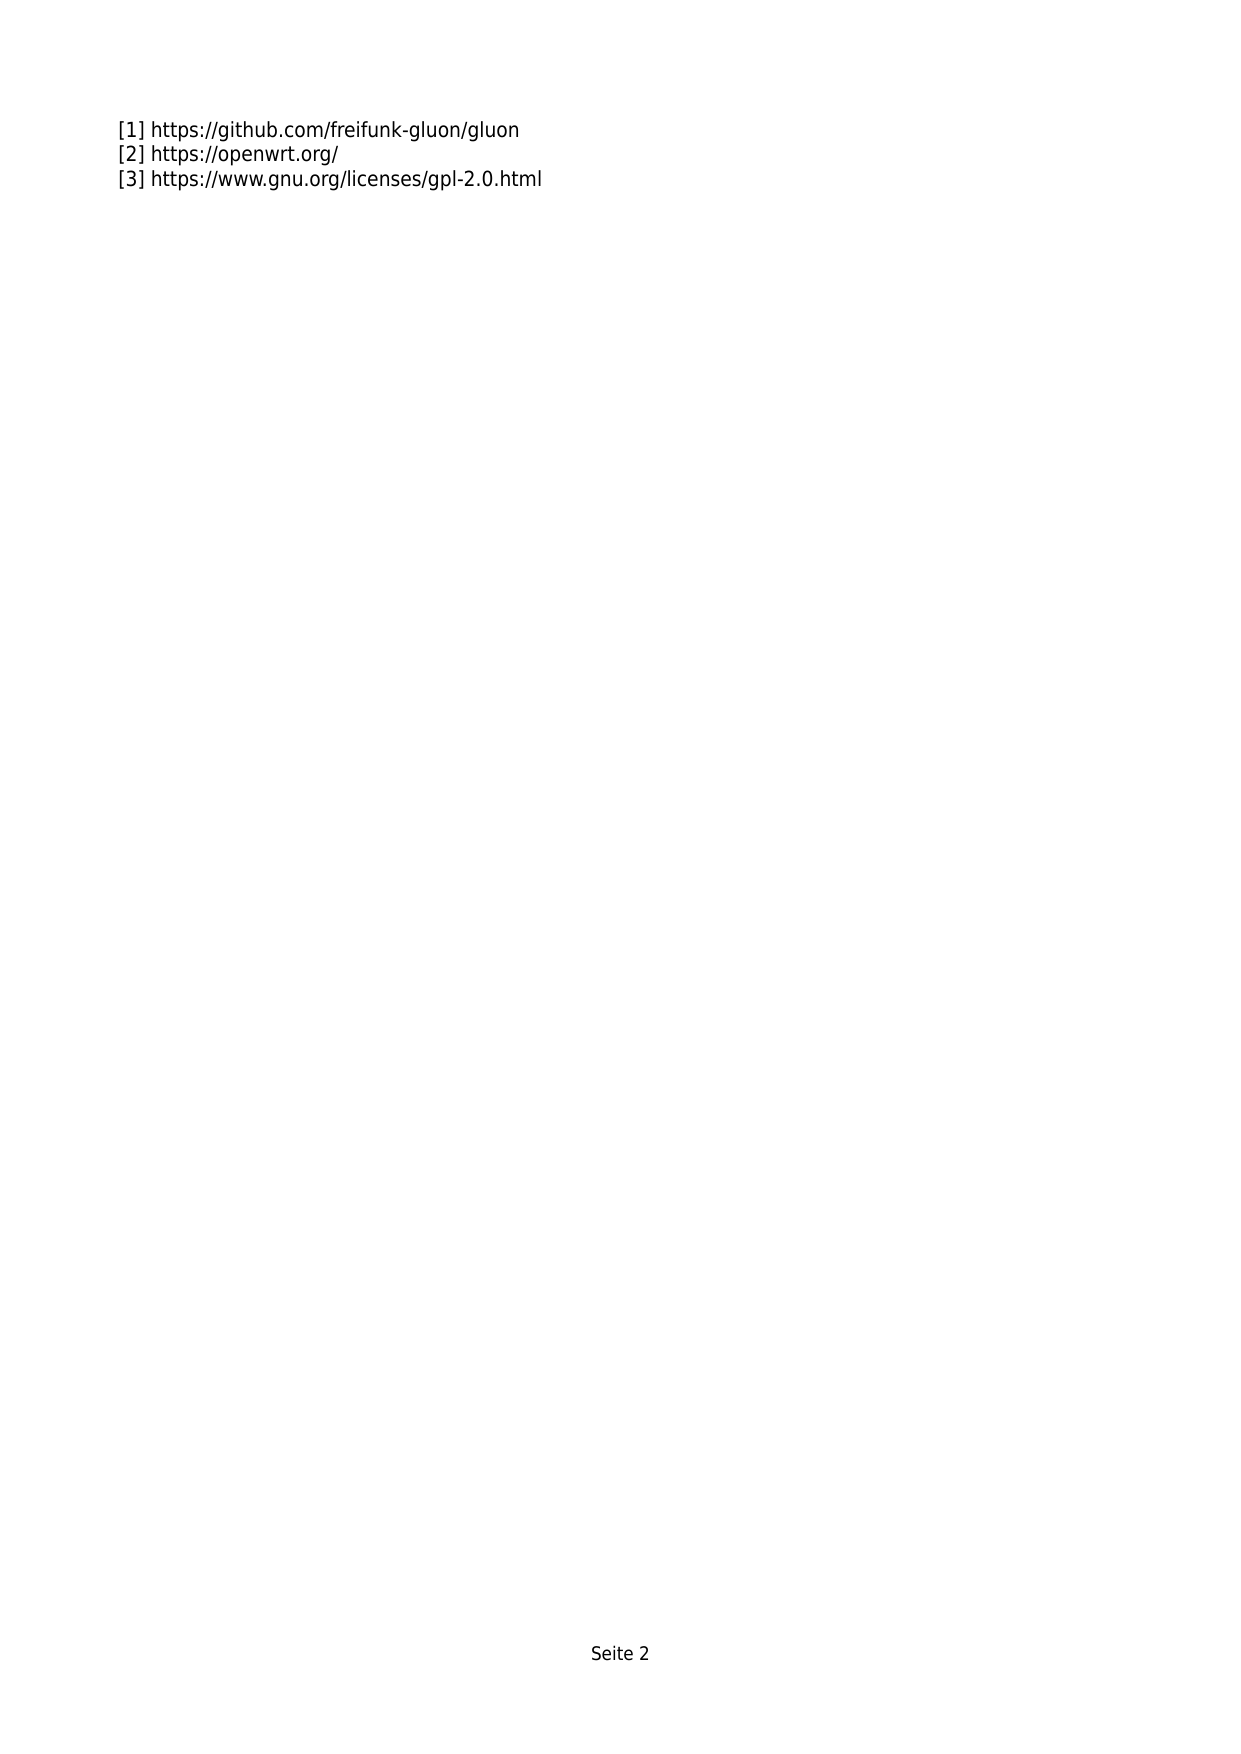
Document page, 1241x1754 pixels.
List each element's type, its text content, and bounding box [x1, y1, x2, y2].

text [1] https://github.com/freifunk-gluon/gluon [2] https://openwrt.org/ [3] https://www.gnu.org/licenses/gpl-2.0.html [118, 118, 1122, 191]
